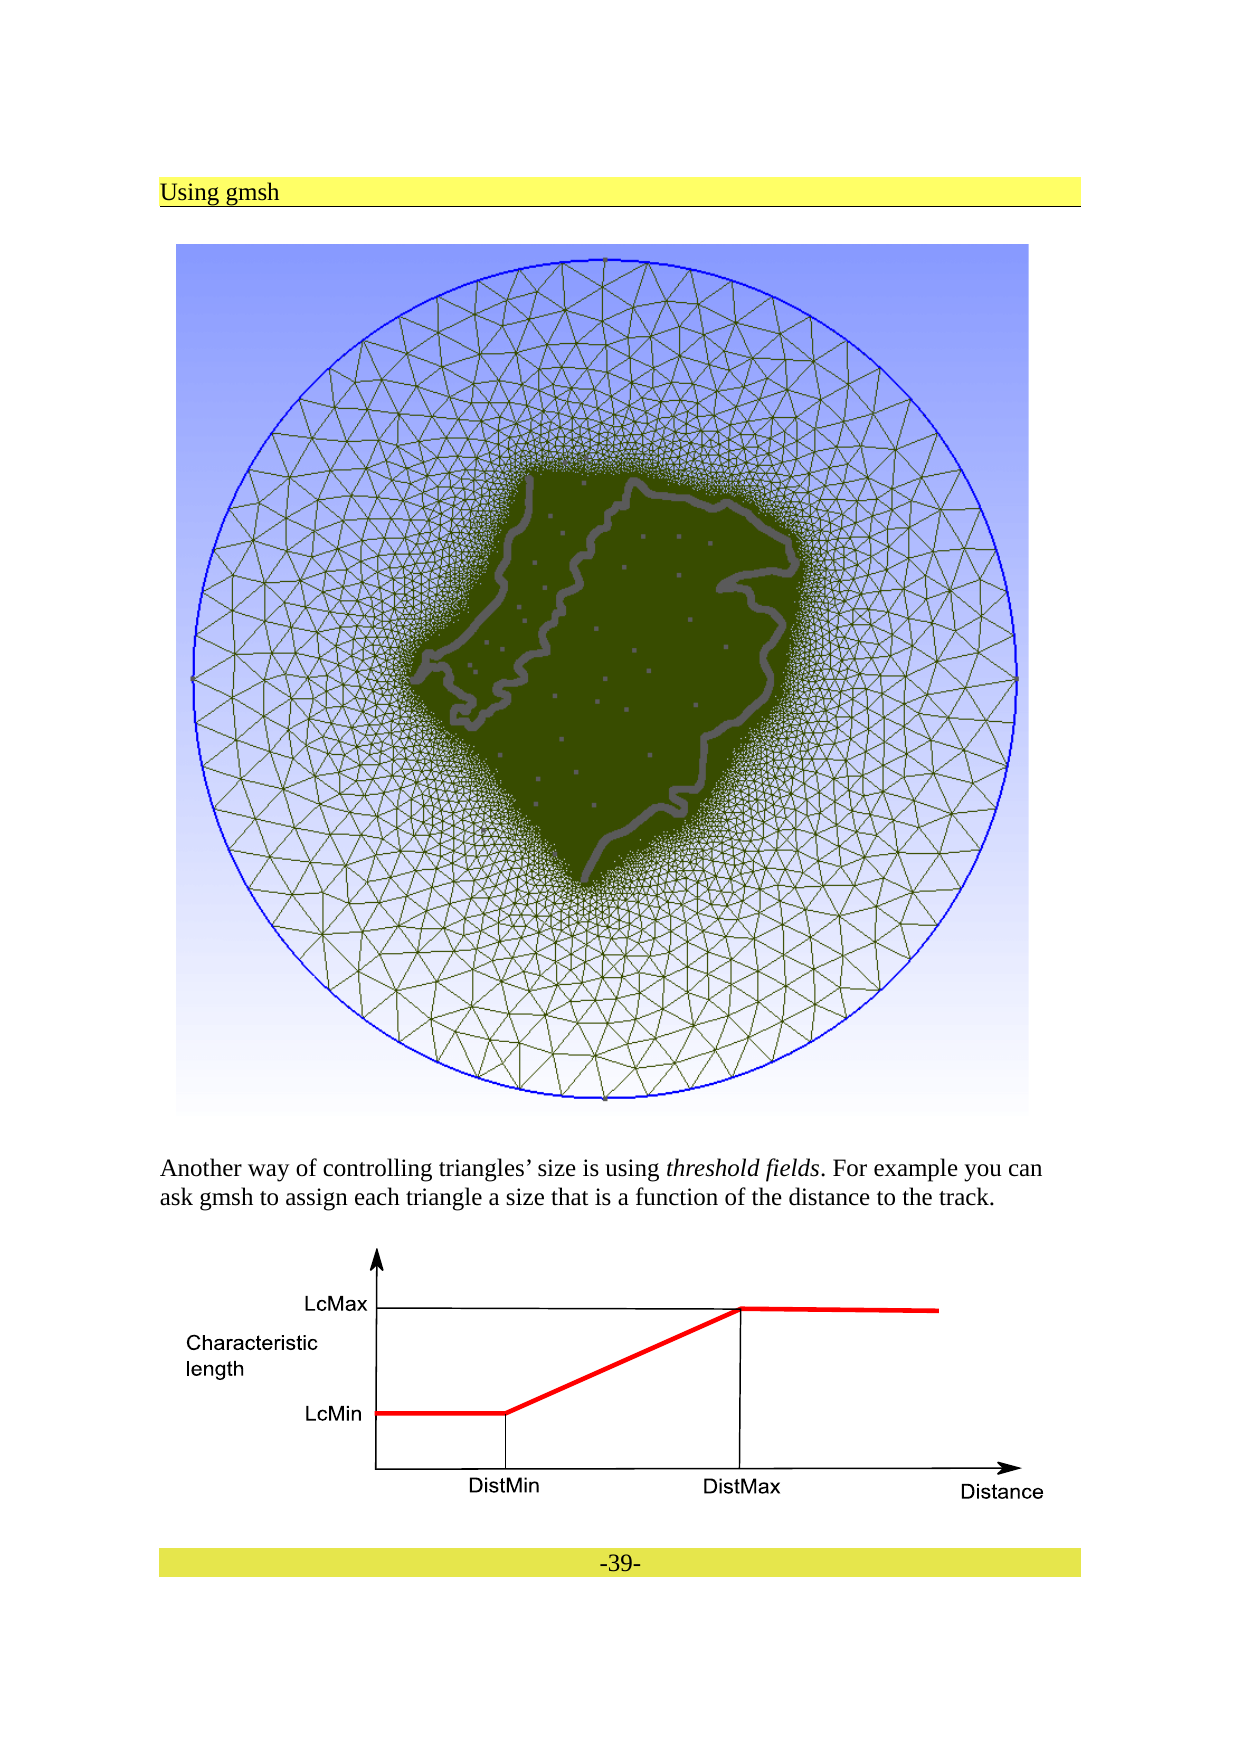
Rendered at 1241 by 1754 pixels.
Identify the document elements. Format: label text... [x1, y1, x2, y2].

picture [176, 244, 1029, 1116]
text Another way of controlling triangles’ size is using threshold fields. For example you can ask gmsh to assign each triangle a size that is a function of the distance to the track. [159, 1153, 1081, 1211]
